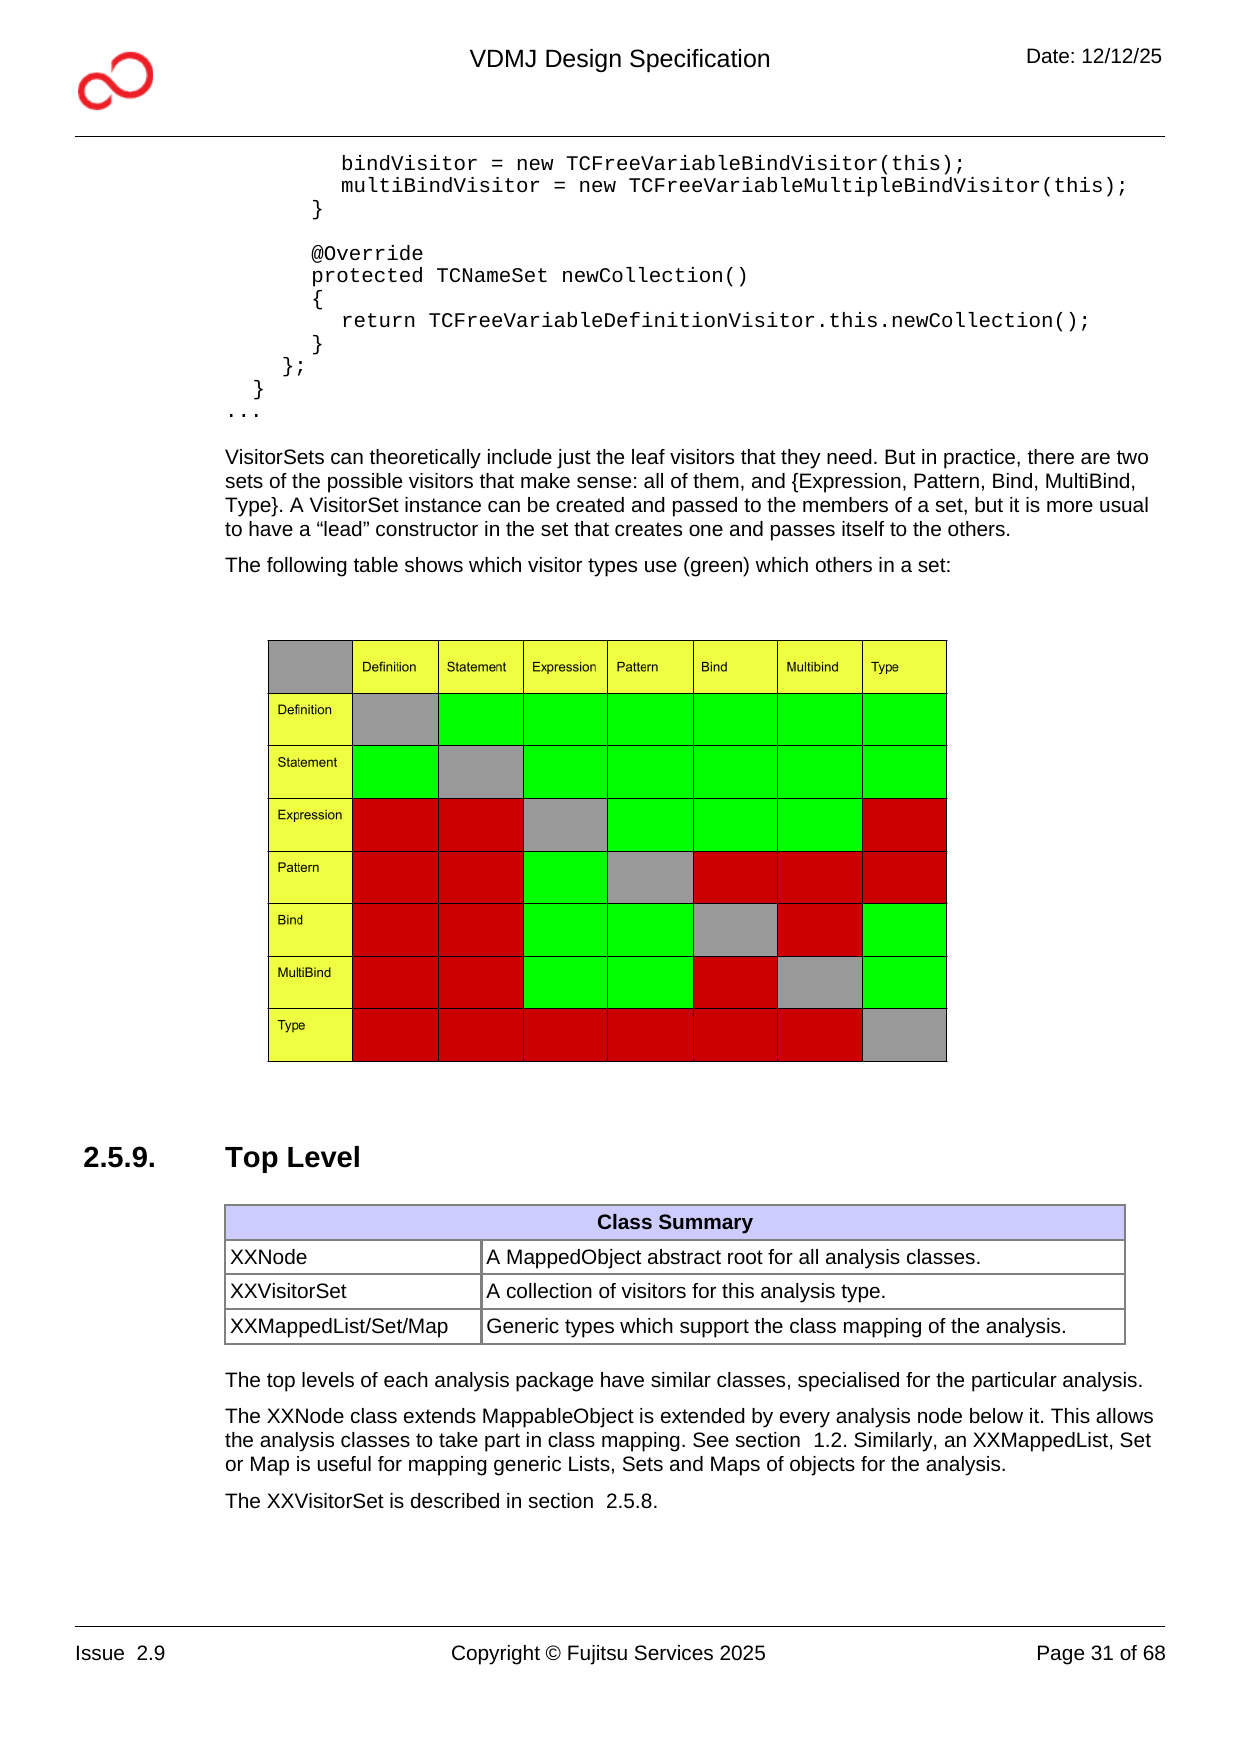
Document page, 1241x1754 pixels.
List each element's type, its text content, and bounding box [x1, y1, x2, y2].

table_cell XXVisitorSet [226, 1275, 480, 1308]
table_header Class Summary [226, 1206, 1124, 1239]
text }; [225, 355, 1165, 377]
text ... [225, 400, 1165, 422]
table_cell XXMappedList/Set/Map [226, 1310, 480, 1343]
table_cell A collection of visitors for this analysis type. [483, 1275, 1124, 1308]
picture [78, 44, 153, 120]
table_cell XXNode [226, 1241, 480, 1273]
text } [225, 377, 1165, 400]
text bindVisitor = new TCFreeVariableBindVisitor(this); [225, 152, 1165, 175]
text multiBindVisitor = new TCFreeVariableMultipleBindVisitor(this); [225, 175, 1165, 197]
text protected TCNameSet newCollection() [225, 265, 1165, 287]
picture [150, 589, 1091, 1119]
text @Override [225, 242, 1165, 265]
text The XXNode class extends MappableObject is extended by every analysis node below it. This allows the analysis classes to take part in class mapping. See section 1.2. Similarly, an XXMappedList, Set or Map is useful for mapping generic Lists, Sets and Maps of objects for the analysis. [225, 1404, 1165, 1476]
table_cell Generic types which support the class mapping of the analysis. [483, 1310, 1124, 1343]
text The XXVisitorSet is described in section 2.5.8. [225, 1489, 1165, 1513]
text { [225, 287, 1165, 310]
text The following table shows which visitor types use (green) which others in a set: [225, 553, 1165, 577]
subtitle Top Level [75, 1119, 1165, 1174]
text VisitorSets can theoretically include just the leaf visitors that they need. But in practice, there are two sets of the possible visitors that make sense: all of them, and {Expression, Pattern, Bind, MultiBind, Type}. A VisitorSet instance can be created and passed to the members of a set, but it is more usual to have a “lead” constructor in the set that creates one and passes itself to the others. [225, 445, 1165, 541]
text return TCFreeVariableDefinitionVisitor.this.newCollection(); [225, 310, 1165, 332]
table_cell A MappedObject abstract root for all analysis classes. [483, 1241, 1124, 1273]
text } [225, 332, 1165, 355]
text The top levels of each analysis package have similar classes, specialised for the particular analysis. [225, 1368, 1165, 1392]
text } [225, 197, 1165, 220]
